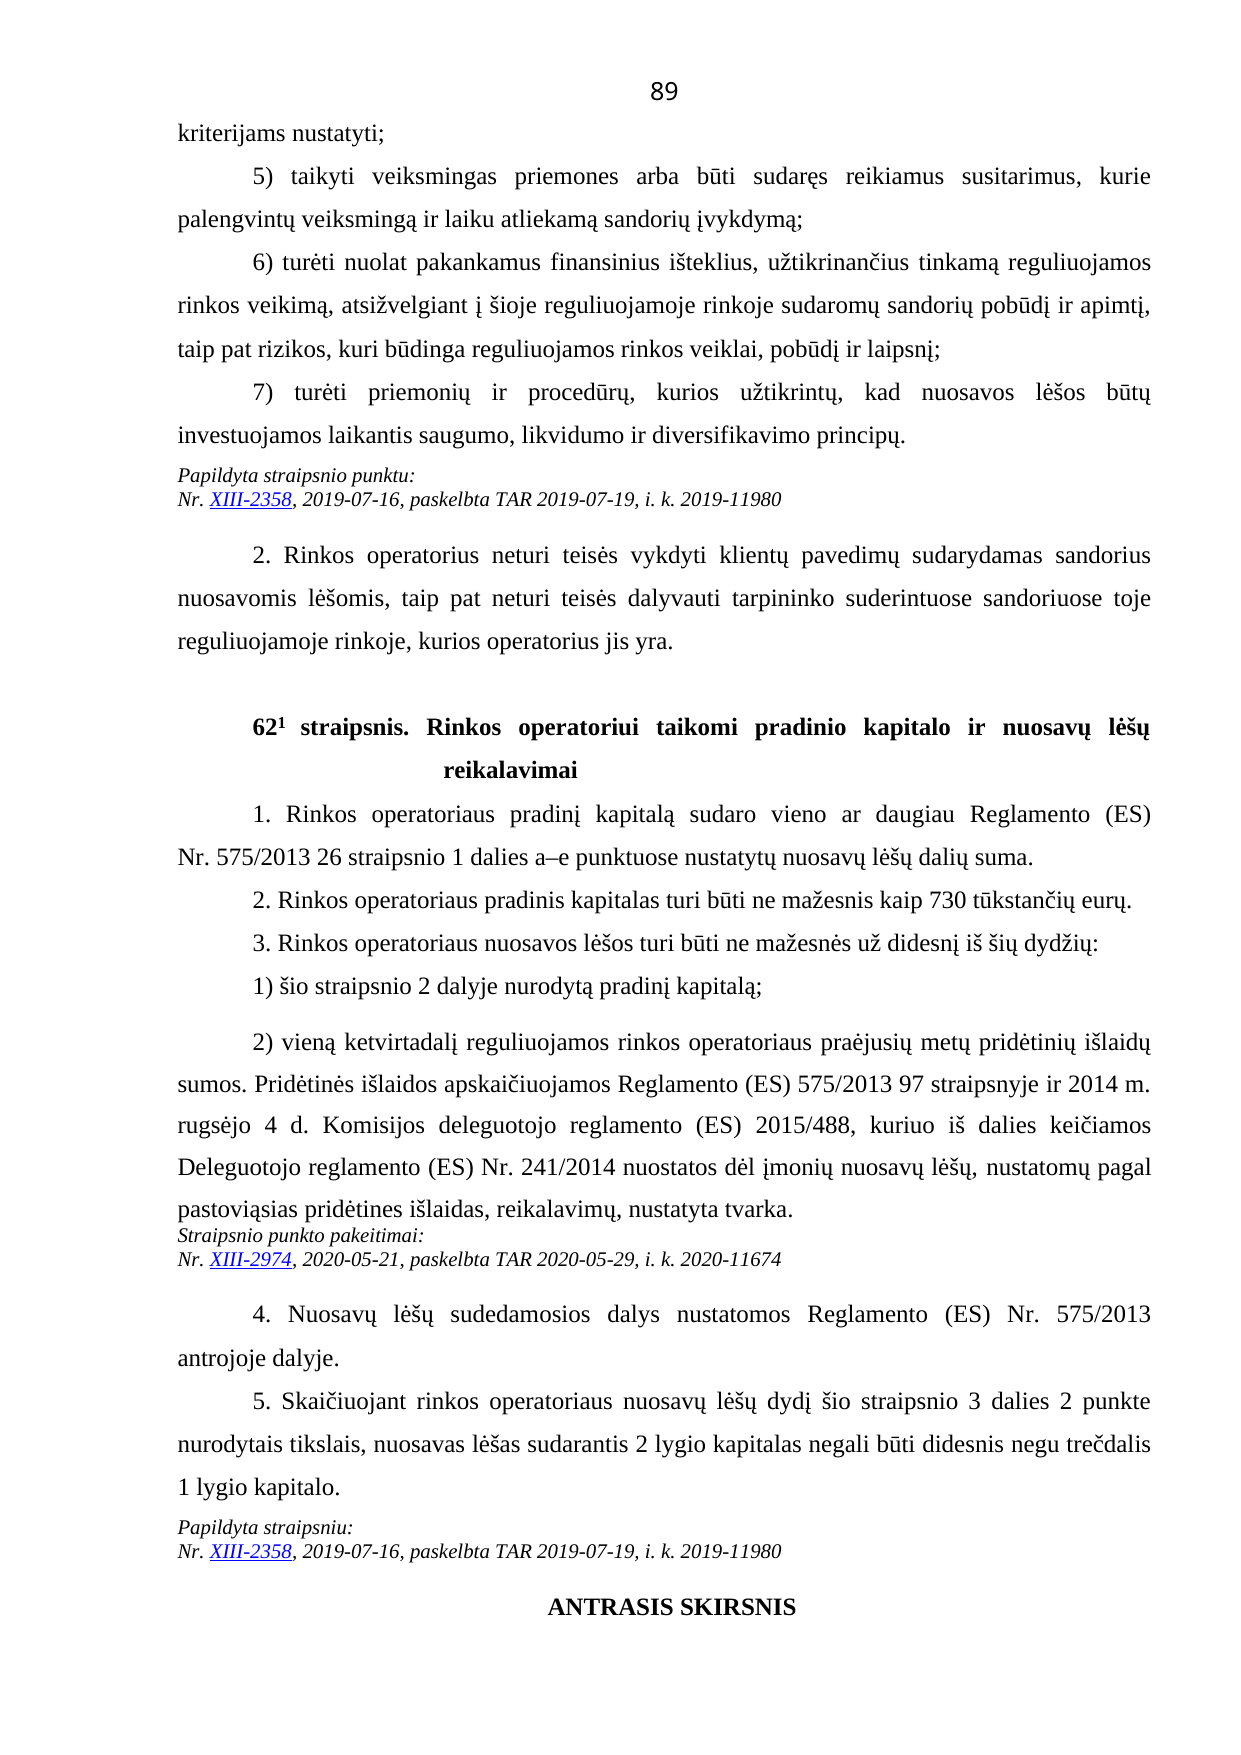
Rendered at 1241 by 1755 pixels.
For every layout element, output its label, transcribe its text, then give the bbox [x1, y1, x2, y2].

text Nr. XIII-2358, 2019-07-16, paskelbta TAR 2019-07-19, i. k. 2019-11980 [177, 487, 1152, 511]
text Nr. XIII-2974, 2020-05-21, paskelbta TAR 2020-05-29, i. k. 2020-11674 [177, 1247, 1152, 1271]
text 621 straipsnis. Rinkos operatoriui taikomi pradinio kapitalo ir nuosavų lėšų reikalavimai [252, 712, 1152, 784]
text 6) turėti nuolat pakankamus finansinius išteklius, užtikrinančius tinkamą reguliuojamos rinkos veikimą, atsižvelgiant į šioje reguliuojamoje rinkoje sudaromų sandorių pobūdį ir apimtį, taip pat rizikos, kuri būdinga reguliuojamos rinkos veiklai, pobūdį ir laipsnį; [177, 247, 1152, 362]
text Papildyta straipsnio punktu: [177, 463, 1152, 487]
text 5) taikyti veiksmingas priemones arba būti sudaręs reikiamus susitarimus, kurie palengvintų veiksmingą ir laiku atliekamą sandorių įvykdymą; [177, 161, 1152, 233]
text 2. Rinkos operatoriaus pradinis kapitalas turi būti ne mažesnis kaip 730 tūkstančių eurų. [177, 885, 1152, 914]
text 2. Rinkos operatorius neturi teisės vykdyti klientų pavedimų sudarydamas sandorius nuosavomis lėšomis, taip pat neturi teisės dalyvauti tarpininko suderintuose sandoriuose toje reguliuojamoje rinkoje, kurios operatorius jis yra. [177, 540, 1152, 655]
text 1) šio straipsnio 2 dalyje nurodytą pradinį kapitalą; [177, 971, 1152, 1000]
text Nr. XIII-2358, 2019-07-16, paskelbta TAR 2019-07-19, i. k. 2019-11980 [177, 1539, 1152, 1563]
text Papildyta straipsniu: [177, 1515, 1152, 1539]
text kriterijams nustatyti; [177, 118, 1152, 147]
text 7) turėti priemonių ir procedūrų, kurios užtikrintų, kad nuosavos lėšos būtų investuojamos laikantis saugumo, likvidumo ir diversifikavimo principų. [177, 377, 1152, 449]
text ANTRASIS SKIRSNIS [177, 1592, 1152, 1621]
text 3. Rinkos operatoriaus nuosavos lėšos turi būti ne mažesnės už didesnį iš šių dydžių: [177, 928, 1152, 957]
text 1. Rinkos operatoriaus pradinį kapitalą sudaro vieno ar daugiau Reglamento (ES) Nr. 575/2013 26 straipsnio 1 dalies a–e punktuose nustatytų nuosavų lėšų dalių suma. [177, 799, 1152, 871]
text 2) vieną ketvirtadalį reguliuojamos rinkos operatoriaus praėjusių metų pridėtinių išlaidų sumos. Pridėtinės išlaidos apskaičiuojamos Reglamento (ES) 575/2013 97 straipsnyje ir 2014 m. rugsėjo 4 d. Komisijos deleguotojo reglamento (ES) 2015/488, kuriuo iš dalies keičiamos Deleguotojo reglamento (ES) Nr. 241/2014 nuostatos dėl įmonių nuosavų lėšų, nustatomų pagal pastoviąsias pridėtines išlaidas, reikalavimų, nustatyta tvarka. [177, 1014, 1152, 1223]
text Straipsnio punkto pakeitimai: [177, 1223, 1152, 1247]
text 5. Skaičiuojant rinkos operatoriaus nuosavų lėšų dydį šio straipsnio 3 dalies 2 punkte nurodytais tikslais, nuosavas lėšas sudarantis 2 lygio kapitalas negali būti didesnis negu trečdalis 1 lygio kapitalo. [177, 1386, 1152, 1501]
text 4. Nuosavų lėšų sudedamosios dalys nustatomos Reglamento (ES) Nr. 575/2013 antrojoje dalyje. [177, 1299, 1152, 1371]
